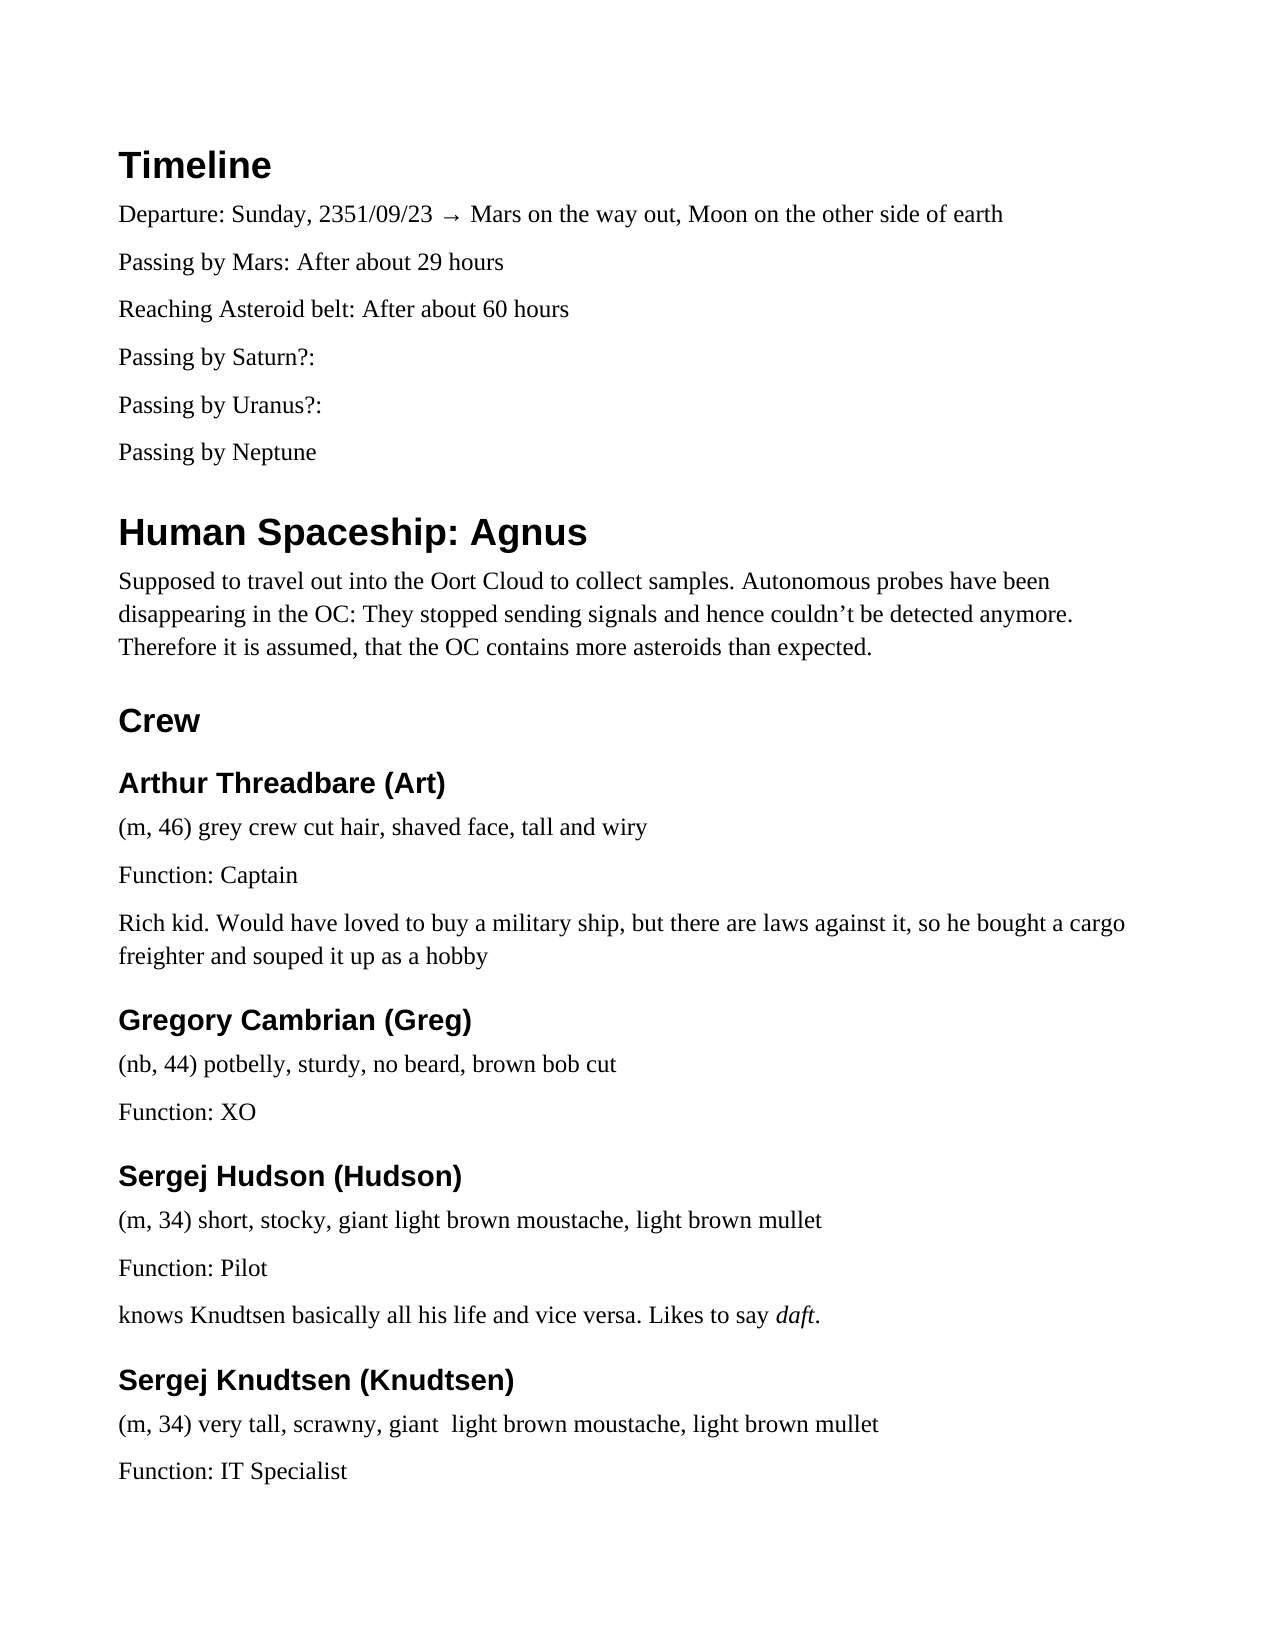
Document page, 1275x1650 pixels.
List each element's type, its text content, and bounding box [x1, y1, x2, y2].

text Passing by Mars: After about 29 hours [118, 247, 1157, 276]
text Function: Pilot [118, 1253, 1157, 1282]
subtitle Sergej Hudson (Hudson) [118, 1159, 1157, 1193]
subtitle Human Spaceship: Agnus [118, 510, 1157, 553]
text Passing by Uranus?: [118, 390, 1157, 418]
text (nb, 44) potbelly, sturdy, no beard, brown bob cut [118, 1049, 1157, 1078]
text Function: IT Specialist [118, 1456, 1157, 1485]
subtitle Crew [118, 701, 1157, 739]
subtitle Gregory Cambrian (Greg) [118, 1003, 1157, 1037]
text Supposed to travel out into the Oort Cloud to collect samples. Autonomous probes have been disappearing in the OC: They stopped sending signals and hence couldn’t be detected anymore. Therefore it is assumed, that the OC contains more asteroids than expected. [118, 566, 1157, 661]
text Passing by Saturn?: [118, 342, 1157, 371]
text Departure: Sunday, 2351/09/23 → Mars on the way out, Moon on the other side of earth [118, 199, 1157, 228]
text Function: Captain [118, 860, 1157, 889]
subtitle Timeline [118, 143, 1157, 187]
text (m, 34) short, stocky, giant light brown moustache, light brown mullet [118, 1205, 1157, 1234]
text Rich kid. Would have loved to buy a military ship, but there are laws against it, so he bought a cargo freighter and souped it up as a hobby [118, 908, 1157, 969]
subtitle Arthur Threadbare (Art) [118, 766, 1157, 800]
text knows Knudtsen basically all his life and vice versa. Likes to say daft. [118, 1300, 1157, 1329]
text (m, 34) very tall, scrawny, giant light brown moustache, light brown mullet [118, 1409, 1157, 1438]
text (m, 46) grey crew cut hair, shaved face, tall and wiry [118, 812, 1157, 841]
subtitle Sergej Knudtsen (Knudtsen) [118, 1363, 1157, 1396]
text Function: XO [118, 1097, 1157, 1126]
text Reaching Asteroid belt: After about 60 hours [118, 294, 1157, 323]
text Passing by Neptune [118, 437, 1157, 466]
